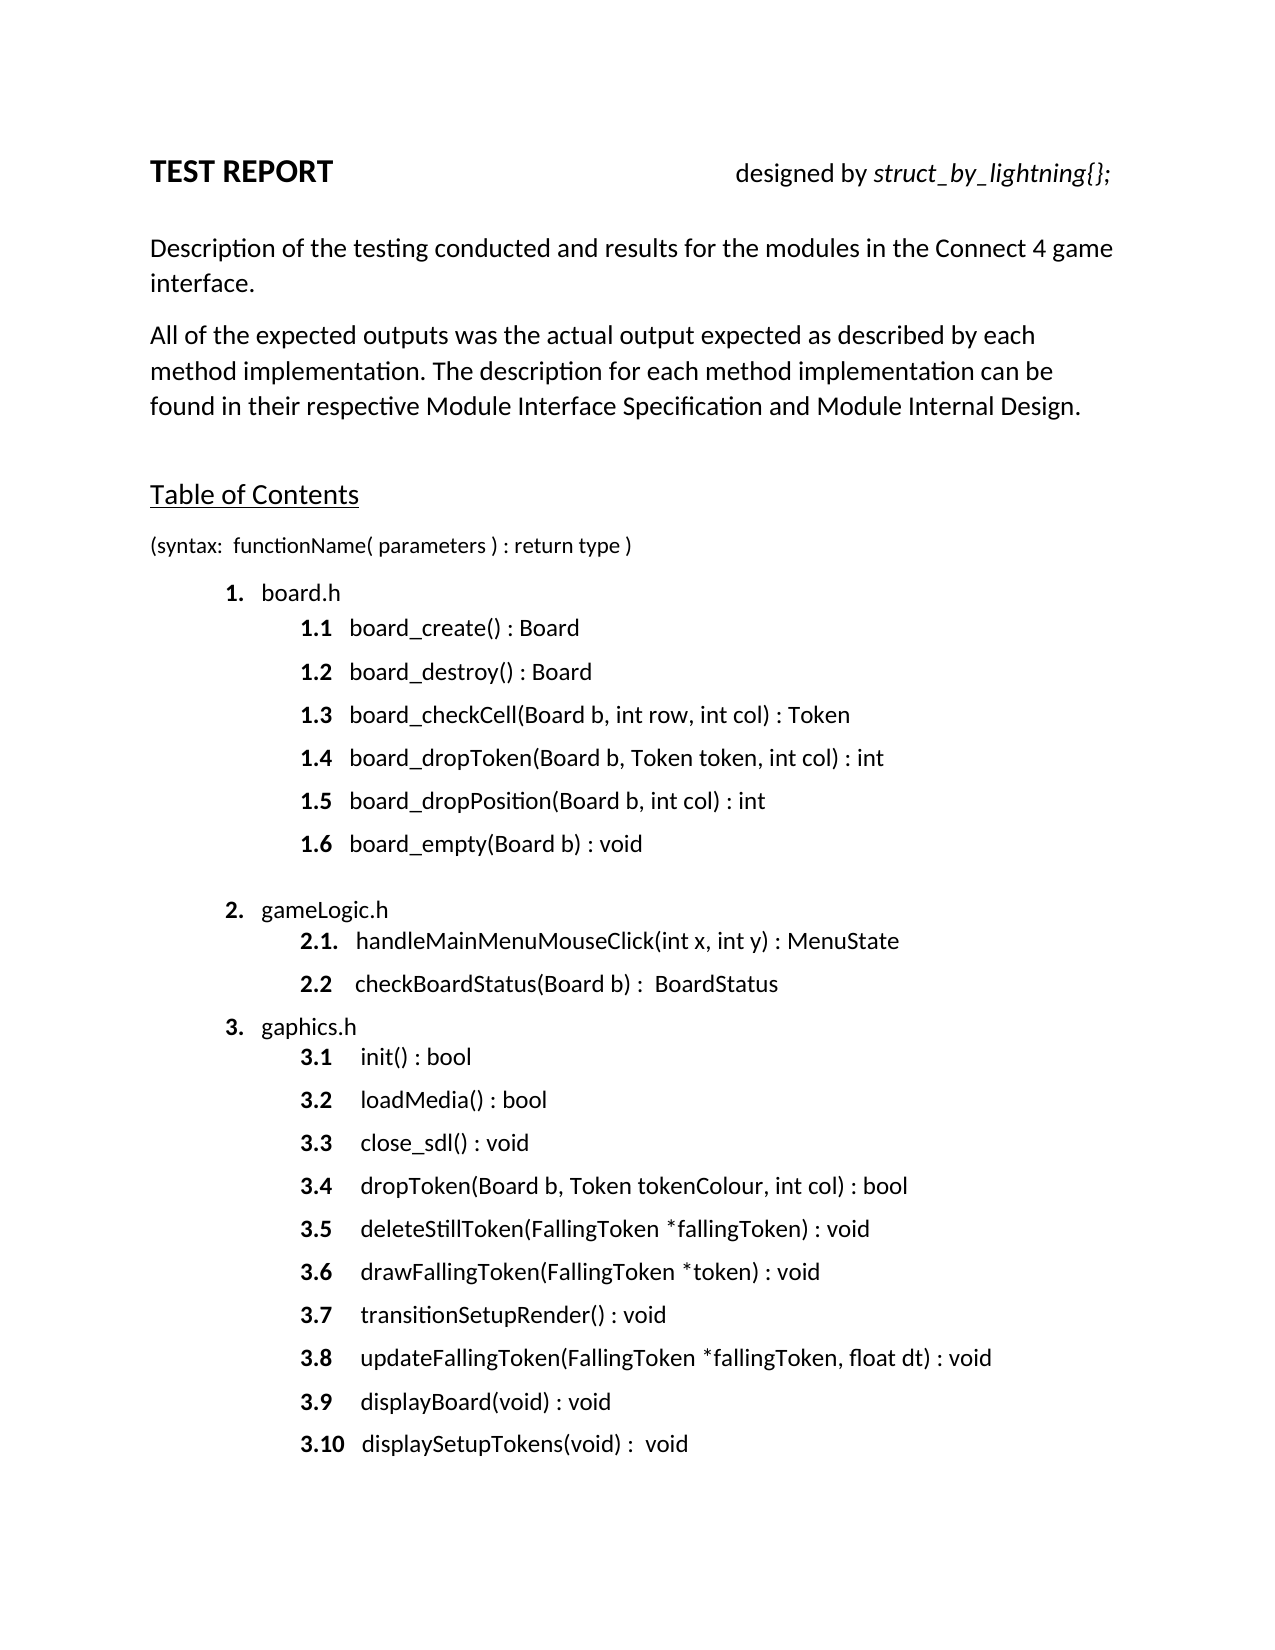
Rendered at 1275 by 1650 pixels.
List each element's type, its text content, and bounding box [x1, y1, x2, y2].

text 3.5 deleteStillToken(FallingToken *fallingToken) : void [150, 1213, 1125, 1244]
text Table of Contents [150, 476, 1125, 512]
text 3.2 loadMedia() : bool [150, 1084, 1125, 1115]
text (syntax: functionName( parameters ) : return type ) [150, 531, 1125, 559]
text 3.8 updateFallingToken(FallingToken *fallingToken, float dt) : void [300, 1343, 1125, 1373]
text 3.7 transitionSetupRender() : void [225, 1299, 1125, 1330]
text 1.6 board_empty(Board b) : void 2. gameLogic.h 2.1. handleMainMenuMouseClick(int x, int y) : MenuState [150, 828, 1125, 955]
text All of the expected outputs was the actual output expected as described by each method implementation. The description for each method implementation can be found in their respective Module Interface Specification and Module Internal Design. [150, 318, 1125, 457]
text 2.2 checkBoardStatus(Board b) : BoardStatus [150, 968, 1125, 998]
text TEST REPORT designed by struct_by_lightning{}; Description of the testing conducted and results for the modules in the Connect 4 game interface. [150, 150, 1125, 299]
text 3.9 displayBoard(void) : void [300, 1386, 1125, 1416]
text 3. gaphics.h 3.1 init() : bool [150, 1011, 1125, 1072]
text 3.6 drawFallingToken(FallingToken *token) : void [300, 1257, 1125, 1287]
text 1.5 board_dropPosition(Board b, int col) : int [150, 785, 1125, 816]
text 1.4 board_dropToken(Board b, Token token, int col) : int [150, 742, 1125, 773]
text 1.2 board_destroy() : Board [150, 656, 1125, 687]
text 1. board.h 1.1 board_create() : Board [150, 577, 1125, 644]
text 3.4 dropToken(Board b, Token tokenColour, int col) : bool [150, 1171, 1125, 1201]
text 3.10 displaySetupTokens(void) : void [300, 1429, 1125, 1459]
text 3.3 close_sdl() : void [150, 1127, 1125, 1158]
text 1.3 board_checkCell(Board b, int row, int col) : Token [150, 699, 1125, 730]
